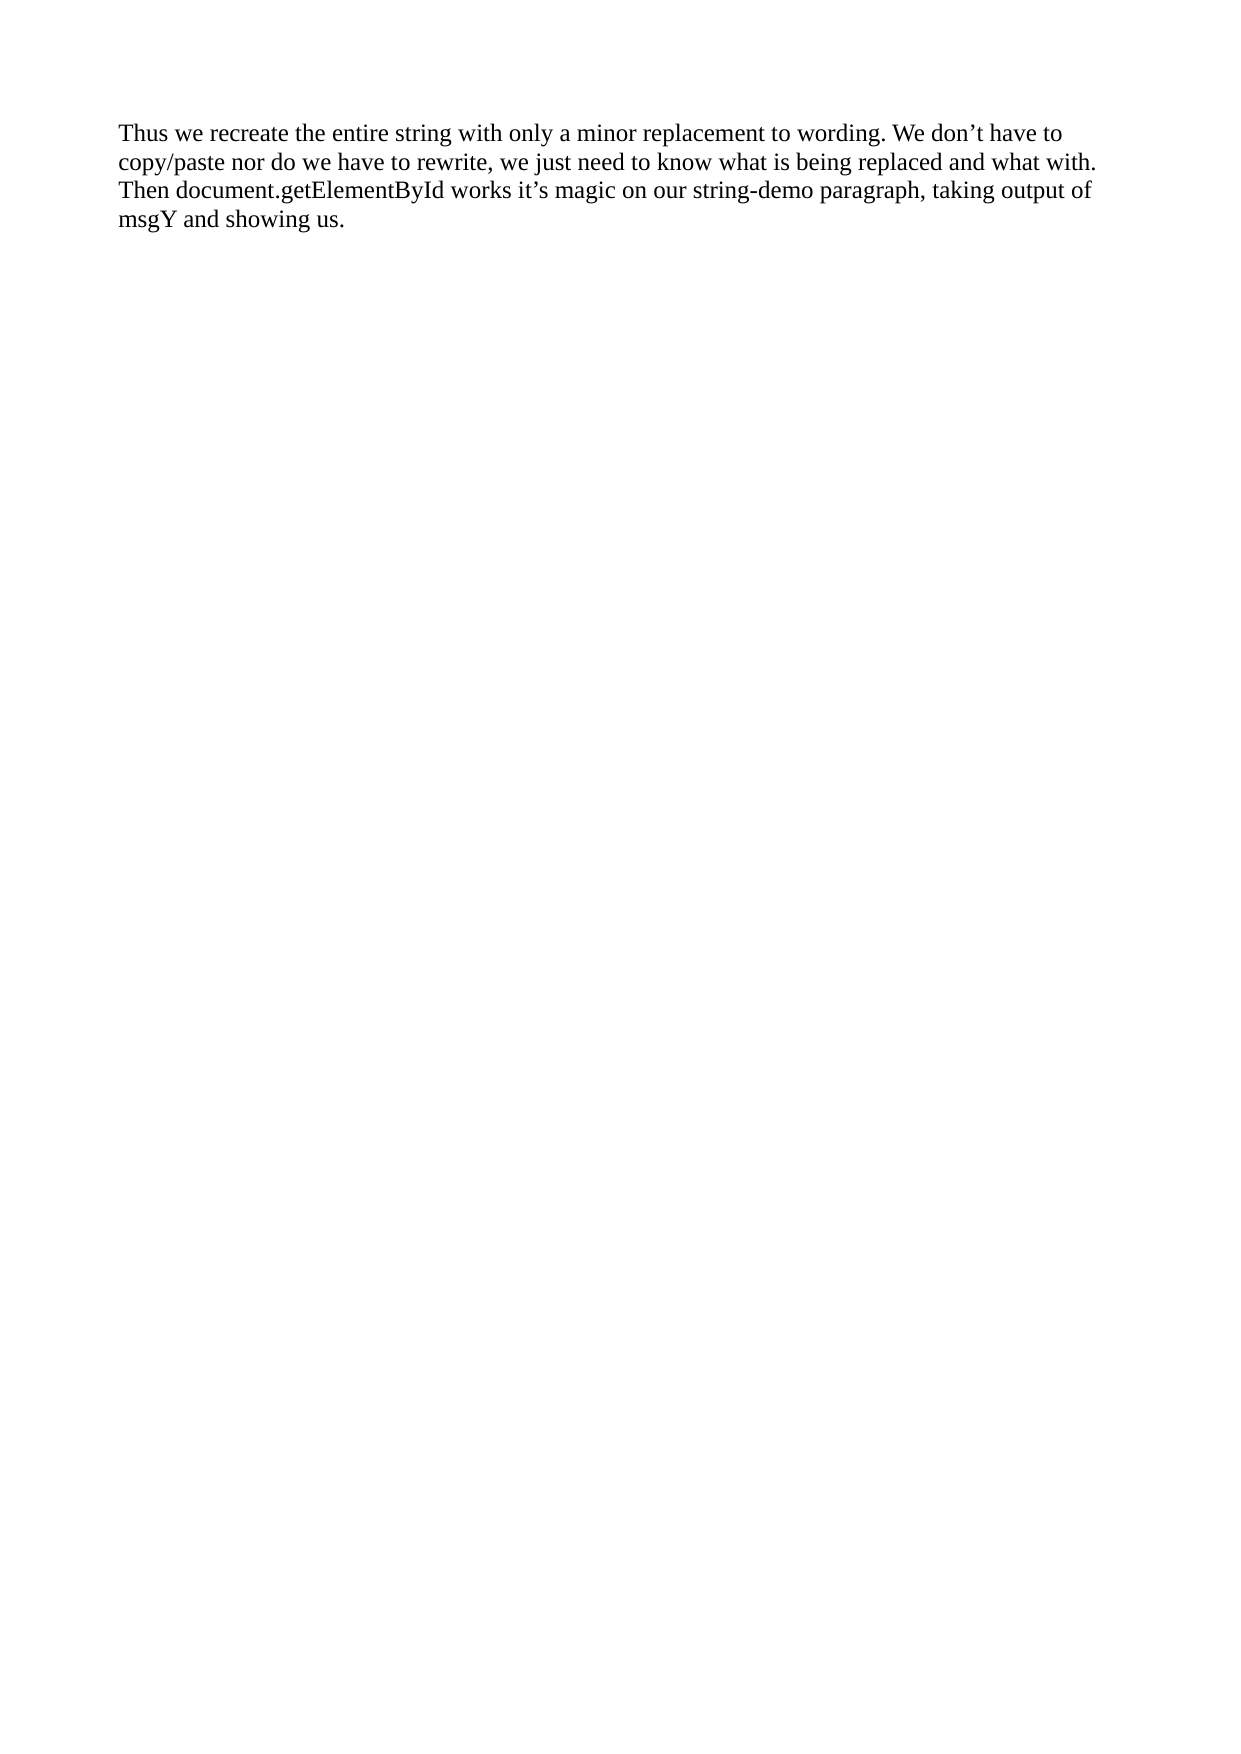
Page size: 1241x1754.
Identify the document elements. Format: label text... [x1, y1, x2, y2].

text Thus we recreate the entire string with only a minor replacement to wording. We don’t have to copy/paste nor do we have to rewrite, we just need to know what is being replaced and what with. Then document.getElementById works it’s magic on our string-demo paragraph, taking output of msgY and showing us. [118, 118, 1122, 233]
